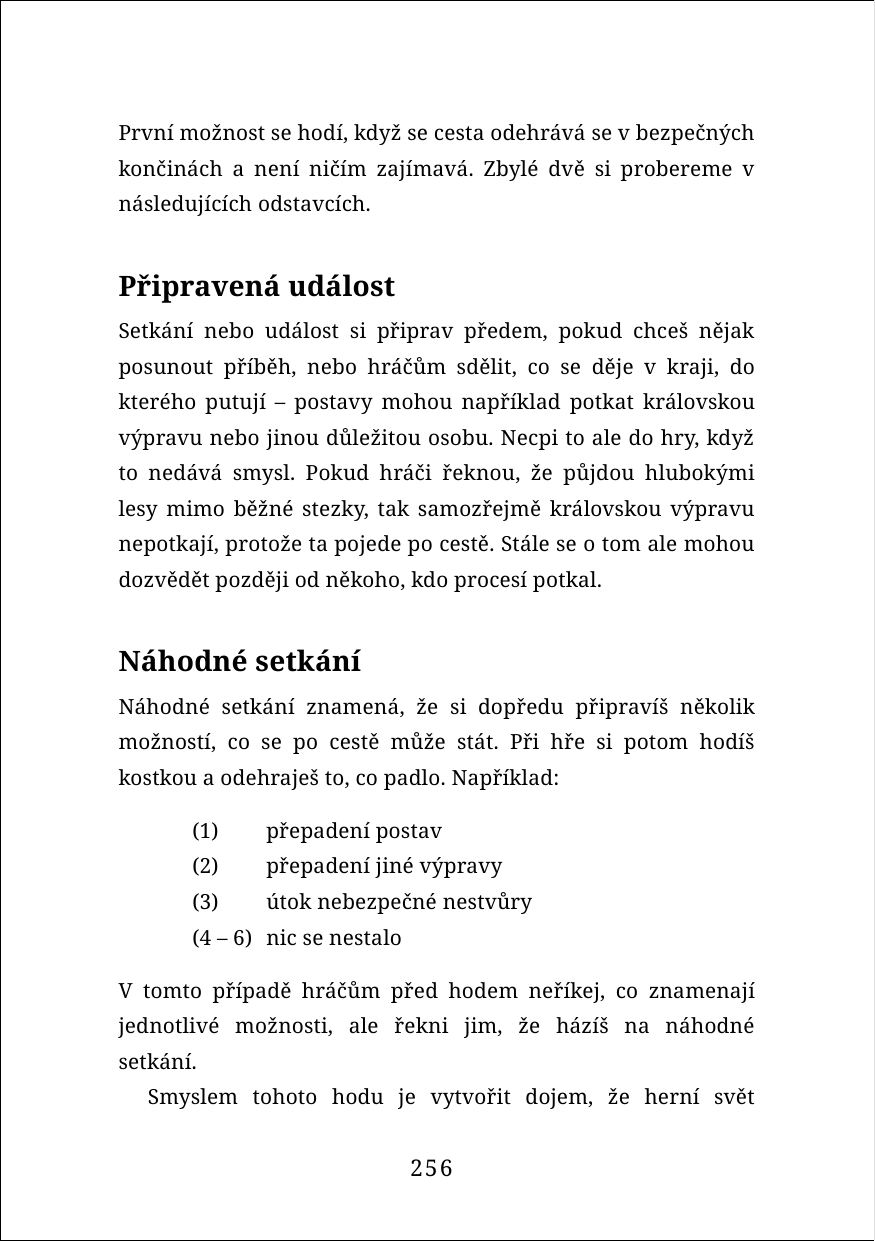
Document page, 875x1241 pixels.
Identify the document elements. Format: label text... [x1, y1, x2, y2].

text Setkání nebo událost si připrav předem, pokud chceš nějak posunout příběh, nebo hráčům sdělit, co se děje v kraji, do kterého putují – postavy mohou například potkat královskou výpravu nebo jinou důležitou osobu. Necpi to ale do hry, když to nedává smysl. Pokud hráči řeknou, že půjdou hlubokými lesy mimo běžné stezky, tak samozřejmě královskou výpravu nepotkají, protože ta pojede po cestě. Stále se o tom ale mohou dozvědět později od někoho, kdo procesí potkal. [118, 316, 756, 593]
subtitle Náhodné setkání [118, 642, 756, 680]
text V tomto případě hráčům před hodem neříkej, co znamenají jednotlivé možnosti, ale řekni jim, že házíš na náhodné setkání. Smyslem tohoto hodu je vytvořit dojem, že herní svět [118, 976, 756, 1111]
text První možnost se hodí, když se cesta odehrává se v bezpečných končinách a není ničím zajímavá. Zbylé dvě si probereme v následujících odstavcích. [118, 118, 756, 218]
text (1) přepadení postav (2) přepadení jiné výpravy (3) útok nebezpečné nestvůry (4 – 6) nic se nestalo [192, 816, 756, 951]
text Náhodné setkání znamená, že si dopředu připravíš několik možností, co se po cestě může stát. Při hře si potom hodíš kostkou a odehraješ to, co padlo. Například: [118, 692, 756, 791]
subtitle Připravená událost [118, 266, 756, 304]
